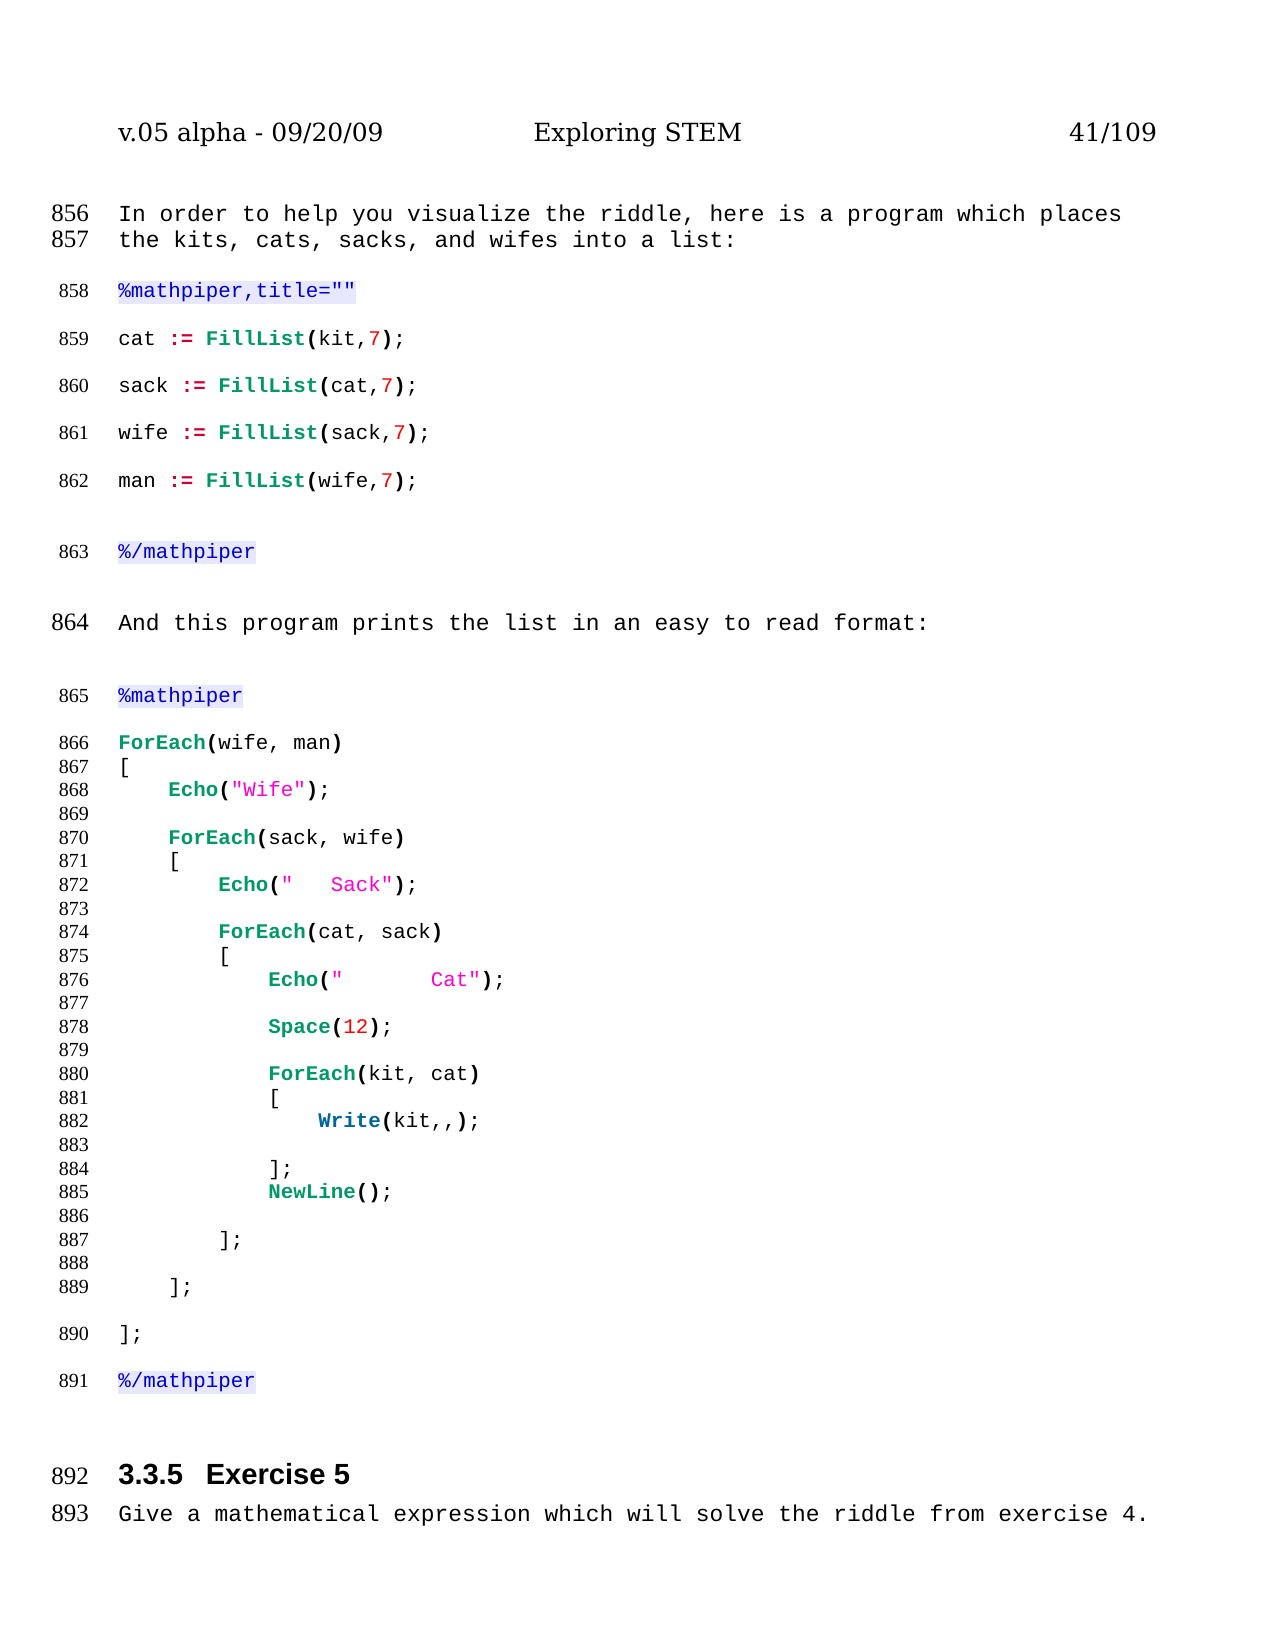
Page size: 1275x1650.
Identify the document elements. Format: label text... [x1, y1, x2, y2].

text %/mathpiper [118, 1371, 1157, 1394]
text Echo("Wife"); [118, 779, 1157, 803]
text [ [118, 756, 1157, 779]
text cat := FillList(kit,7); [118, 328, 1157, 351]
text Write(kit,,); [118, 1110, 1157, 1134]
text wife := FillList(sack,7); [118, 422, 1157, 446]
text man := FillList(wife,7); [118, 470, 1157, 493]
text %/mathpiper [118, 541, 1157, 564]
text Echo(" Cat"); [118, 968, 1157, 992]
text ]; [118, 1229, 1157, 1252]
text In order to help you visualize the riddle, here is a program which places the kits, cats, sacks, and wifes into a list: [118, 203, 1157, 254]
text And this program prints the list in an easy to read format: [118, 612, 1157, 637]
text [ [118, 945, 1157, 968]
text %mathpiper,title="" [118, 281, 1157, 304]
text ]; [118, 1158, 1157, 1181]
text [ [118, 1087, 1157, 1110]
text Give a mathematical expression which will solve the riddle from exercise 4. [118, 1502, 1157, 1528]
text [ [118, 850, 1157, 874]
text %mathpiper [118, 685, 1157, 708]
text ForEach(wife, man) [118, 732, 1157, 756]
text ForEach(cat, sack) [118, 921, 1157, 945]
text sack := FillList(cat,7); [118, 375, 1157, 399]
text ForEach(sack, wife) [118, 827, 1157, 850]
text NewLine(); [118, 1181, 1157, 1205]
text ]; [118, 1323, 1157, 1347]
subtitle Exercise 5 [118, 1457, 1157, 1490]
text Space(12); [118, 1016, 1157, 1039]
text Echo(" Sack"); [118, 874, 1157, 898]
text ]; [118, 1276, 1157, 1299]
text ForEach(kit, cat) [118, 1063, 1157, 1087]
